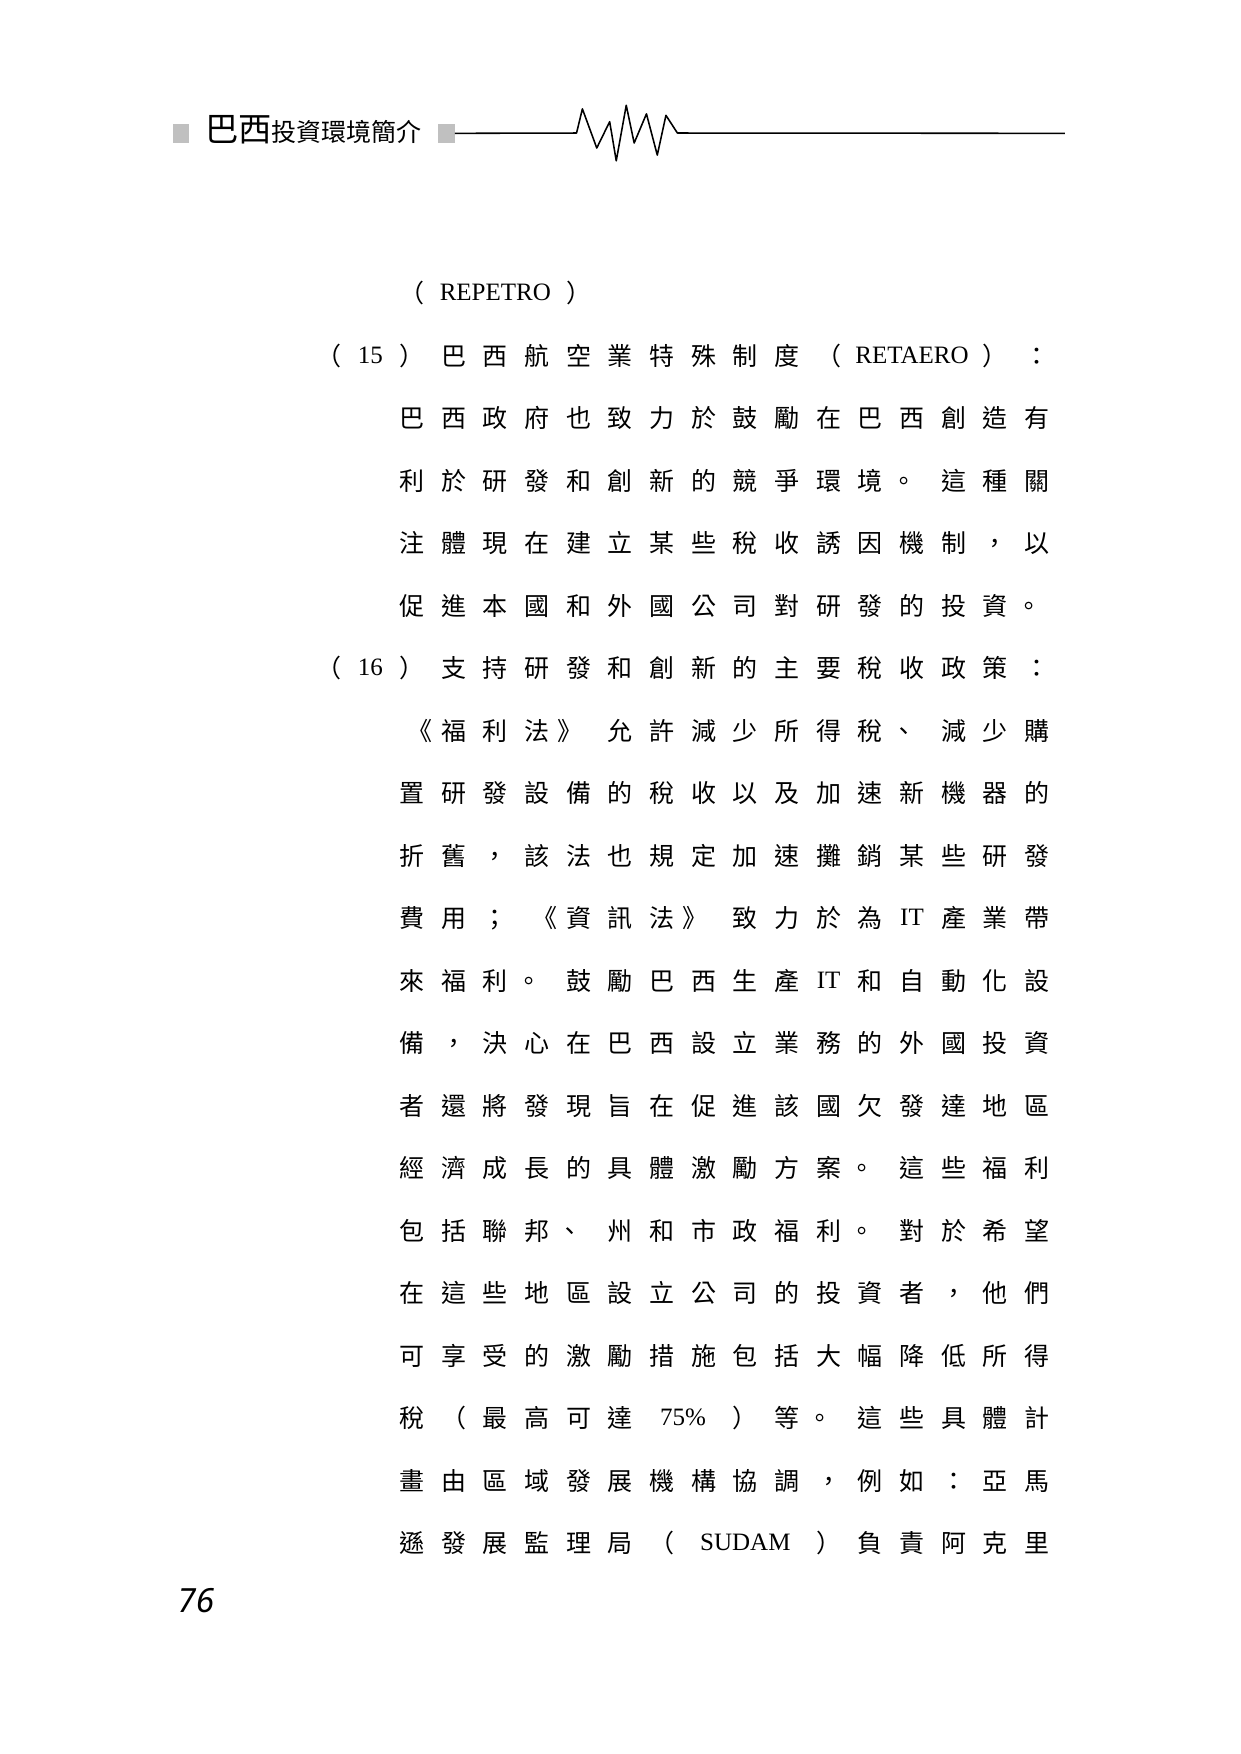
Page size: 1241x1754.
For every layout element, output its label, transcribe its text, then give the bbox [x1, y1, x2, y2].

text （15）巴西航空業特殊制度（RETAERO）：巴西政府也致力於鼓勵在巴西創造有利於研發和創新的競爭環境。這種關注體現在建立某些稅收誘因機制，以促進本國和外國公司對研發的投資。 [293, 313, 1058, 625]
text （16）支持研發和創新的主要稅收政策：《福利法》允許減少所得稅、減少購置研發設備的稅收以及加速新機器的折舊，該法也規定加速攤銷某些研發費用；《資訊法》致力於為IT產業帶來福利。鼓勵巴西生產IT和自動化設備，決心在巴西設立業務的外國投資者還將發現旨在促進該國欠發達地區經濟成長的具體激勵方案。這些福利包括聯邦、州和市政福利。對於希望在這些地區設立公司的投資者，他們可享受的激勵措施包括大幅降低所得稅（最高可達75%）等。這些具體計畫由區域發展機構協調，例如：亞馬遜發展監理局（SUDAM）負責阿克里 [293, 625, 1058, 1563]
text （REPETRO） [293, 250, 1058, 313]
